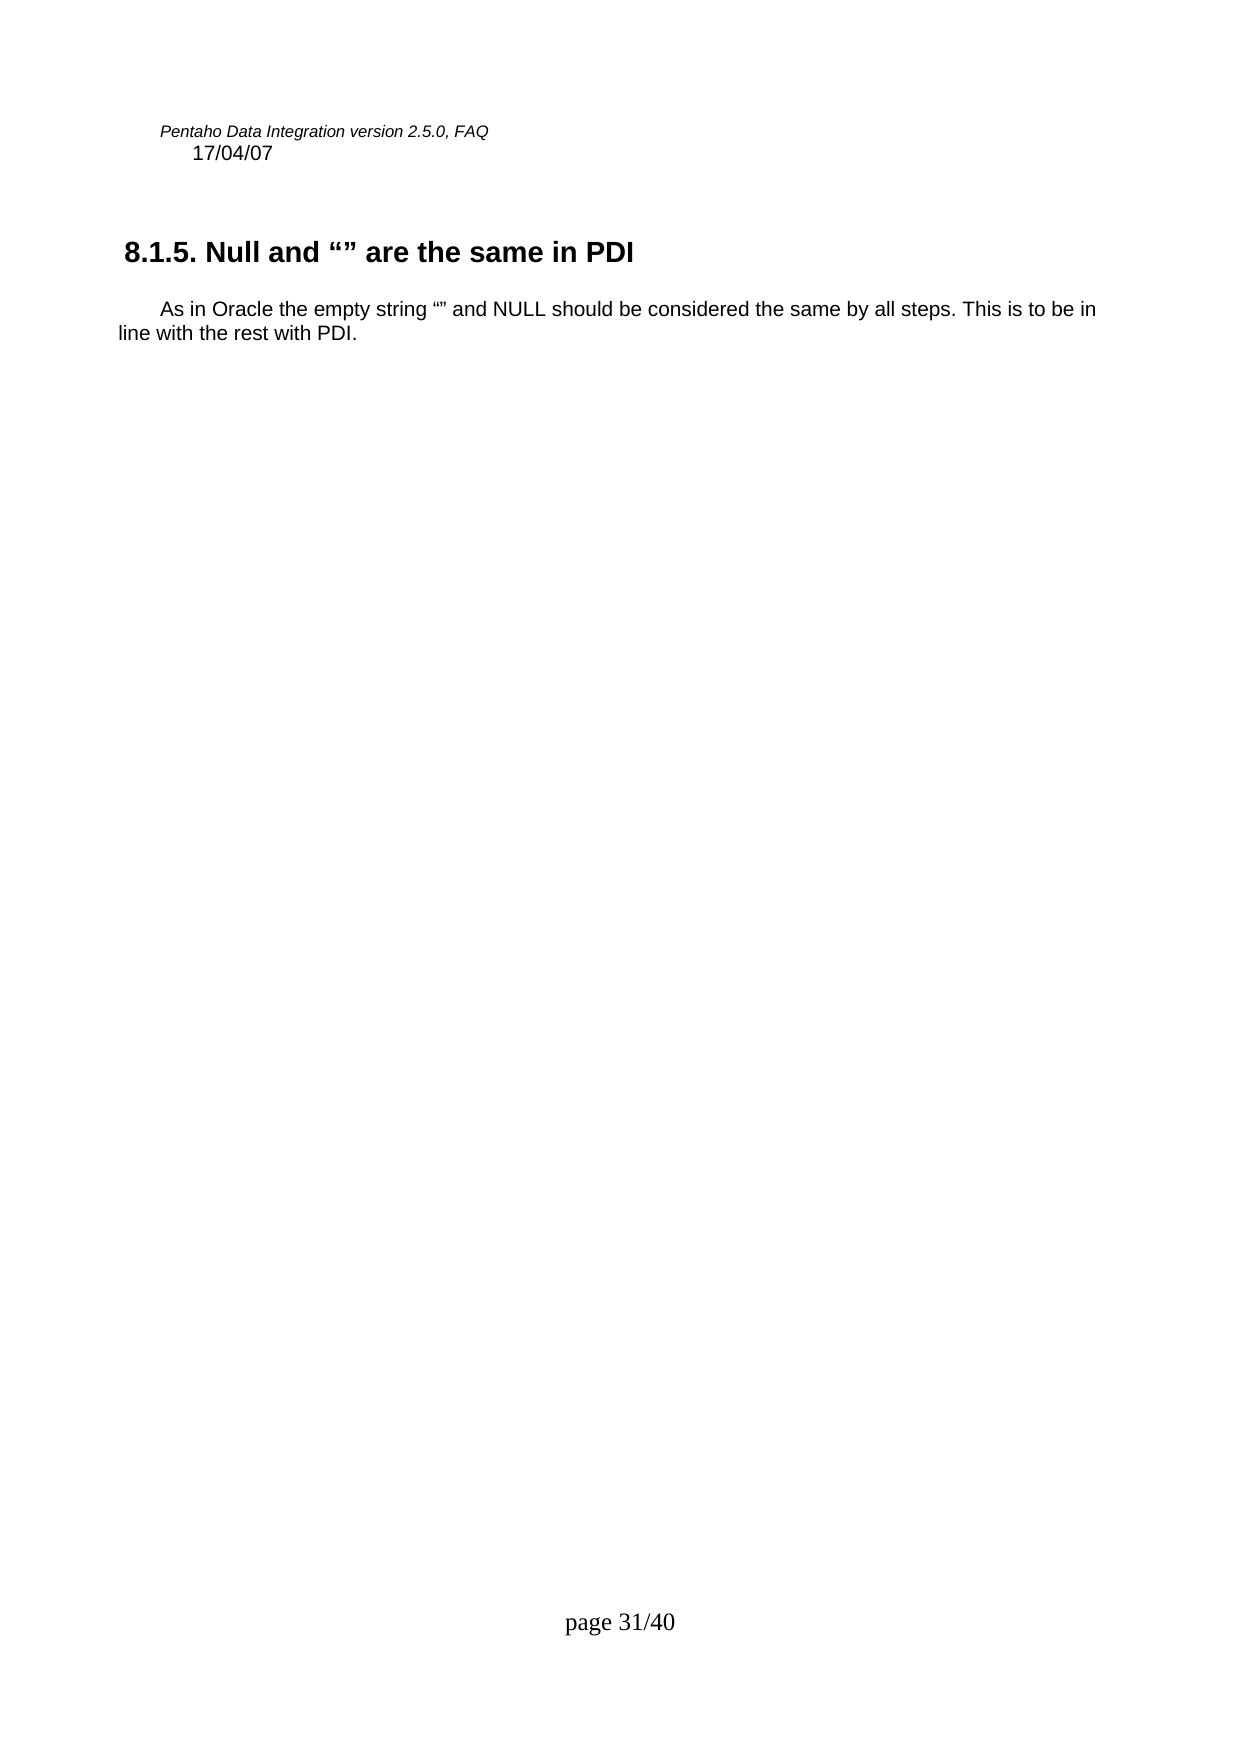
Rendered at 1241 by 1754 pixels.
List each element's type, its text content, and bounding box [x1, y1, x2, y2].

subtitle Null and “” are the same in PDI [124, 236, 1122, 268]
text As in Oracle the empty string “” and NULL should be considered the same by all steps. This is to be in line with the rest with PDI. [118, 298, 1122, 344]
